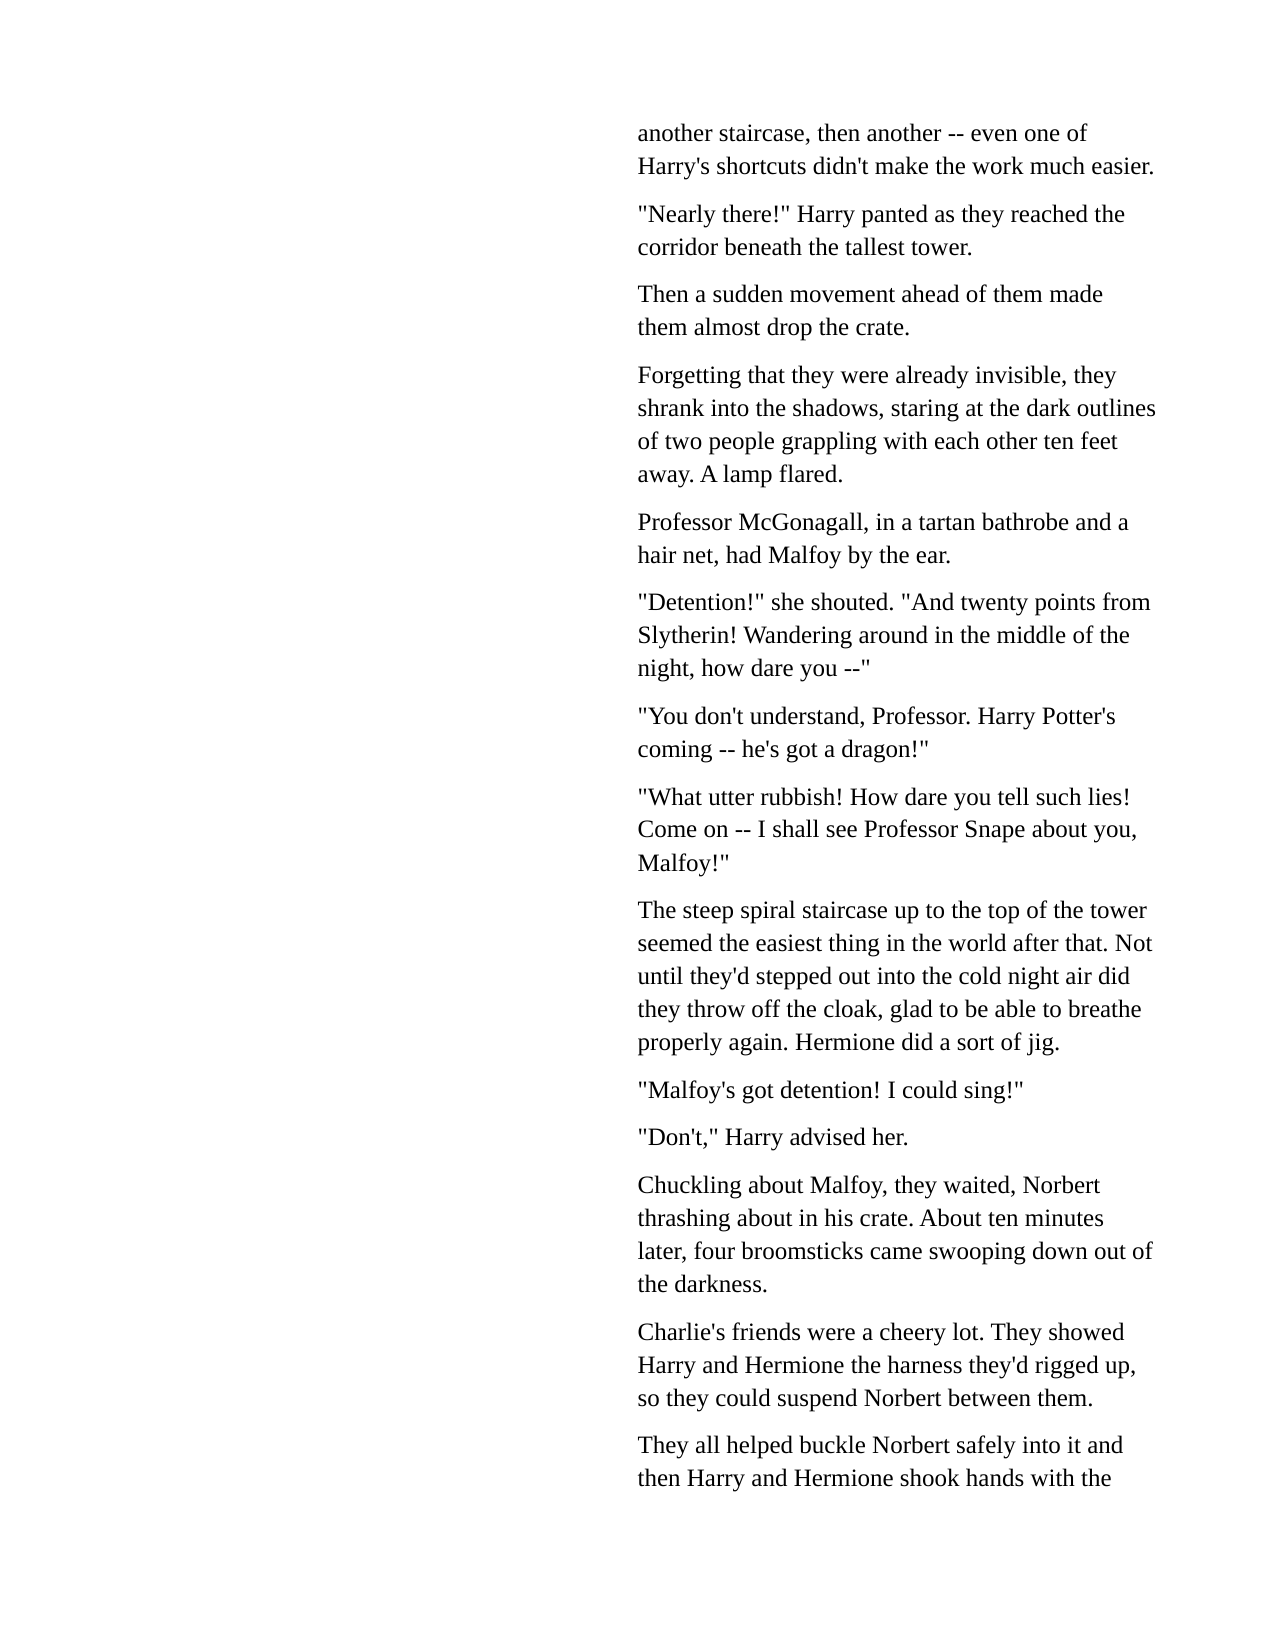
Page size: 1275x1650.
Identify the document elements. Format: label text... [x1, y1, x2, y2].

table_cell [118, 701, 637, 782]
table_cell "Detention!" she shouted. "And twenty points from Slytherin! Wandering around in the middle of the night, how dare you --" [638, 587, 1157, 701]
table_cell "Don't," Harry advised her. [638, 1123, 1157, 1170]
table_cell Professor McGonagall, in a tartan bathrobe and a hair net, had Malfoy by the ear. [638, 507, 1157, 587]
table_cell The steep spiral staircase up to the top of the tower seemed the easiest thing in the world after that. Not until they'd stepped out into the cold night air did they throw off the cloak, glad to be able to breathe properly again. Hermione did a sort of jig. [638, 895, 1157, 1075]
table_cell [118, 199, 637, 279]
table_cell Then a sudden movement ahead of them made them almost drop the crate. [638, 279, 1157, 360]
table_cell [118, 1317, 637, 1430]
table_cell [118, 360, 637, 507]
table_cell [118, 895, 637, 1075]
table_cell They all helped buckle Norbert safely into it and then Harry and Hermione shook hands with the [638, 1430, 1157, 1492]
table_cell [118, 1170, 637, 1317]
table_cell [118, 1075, 637, 1122]
table_cell Chuckling about Malfoy, they waited, Norbert thrashing about in his crate. About ten minutes later, four broomsticks came swooping down out of the darkness. [638, 1170, 1157, 1317]
table_cell "You don't understand, Professor. Harry Potter's coming -- he's got a dragon!" [638, 701, 1157, 782]
table_cell "Nearly there!" Harry panted as they reached the corridor beneath the tallest tower. [638, 199, 1157, 279]
table_cell [118, 587, 637, 701]
table_cell [118, 118, 637, 199]
table_cell "Malfoy's got detention! I could sing!" [638, 1075, 1157, 1122]
table_cell [118, 782, 637, 895]
table_cell "What utter rubbish! How dare you tell such lies! Come on -- I shall see Professor Snape about you, Malfoy!" [638, 782, 1157, 895]
table_cell [118, 1123, 637, 1170]
table_cell [118, 1430, 637, 1492]
table_cell another staircase, then another -- even one of Harry's shortcuts didn't make the work much easier. [638, 118, 1157, 199]
table_cell [118, 279, 637, 360]
table_cell Forgetting that they were already invisible, they shrank into the shadows, staring at the dark outlines of two people grappling with each other ten feet away. A lamp flared. [638, 360, 1157, 507]
table_cell Charlie's friends were a cheery lot. They showed Harry and Hermione the harness they'd rigged up, so they could suspend Norbert between them. [638, 1317, 1157, 1430]
table_cell [118, 507, 637, 587]
